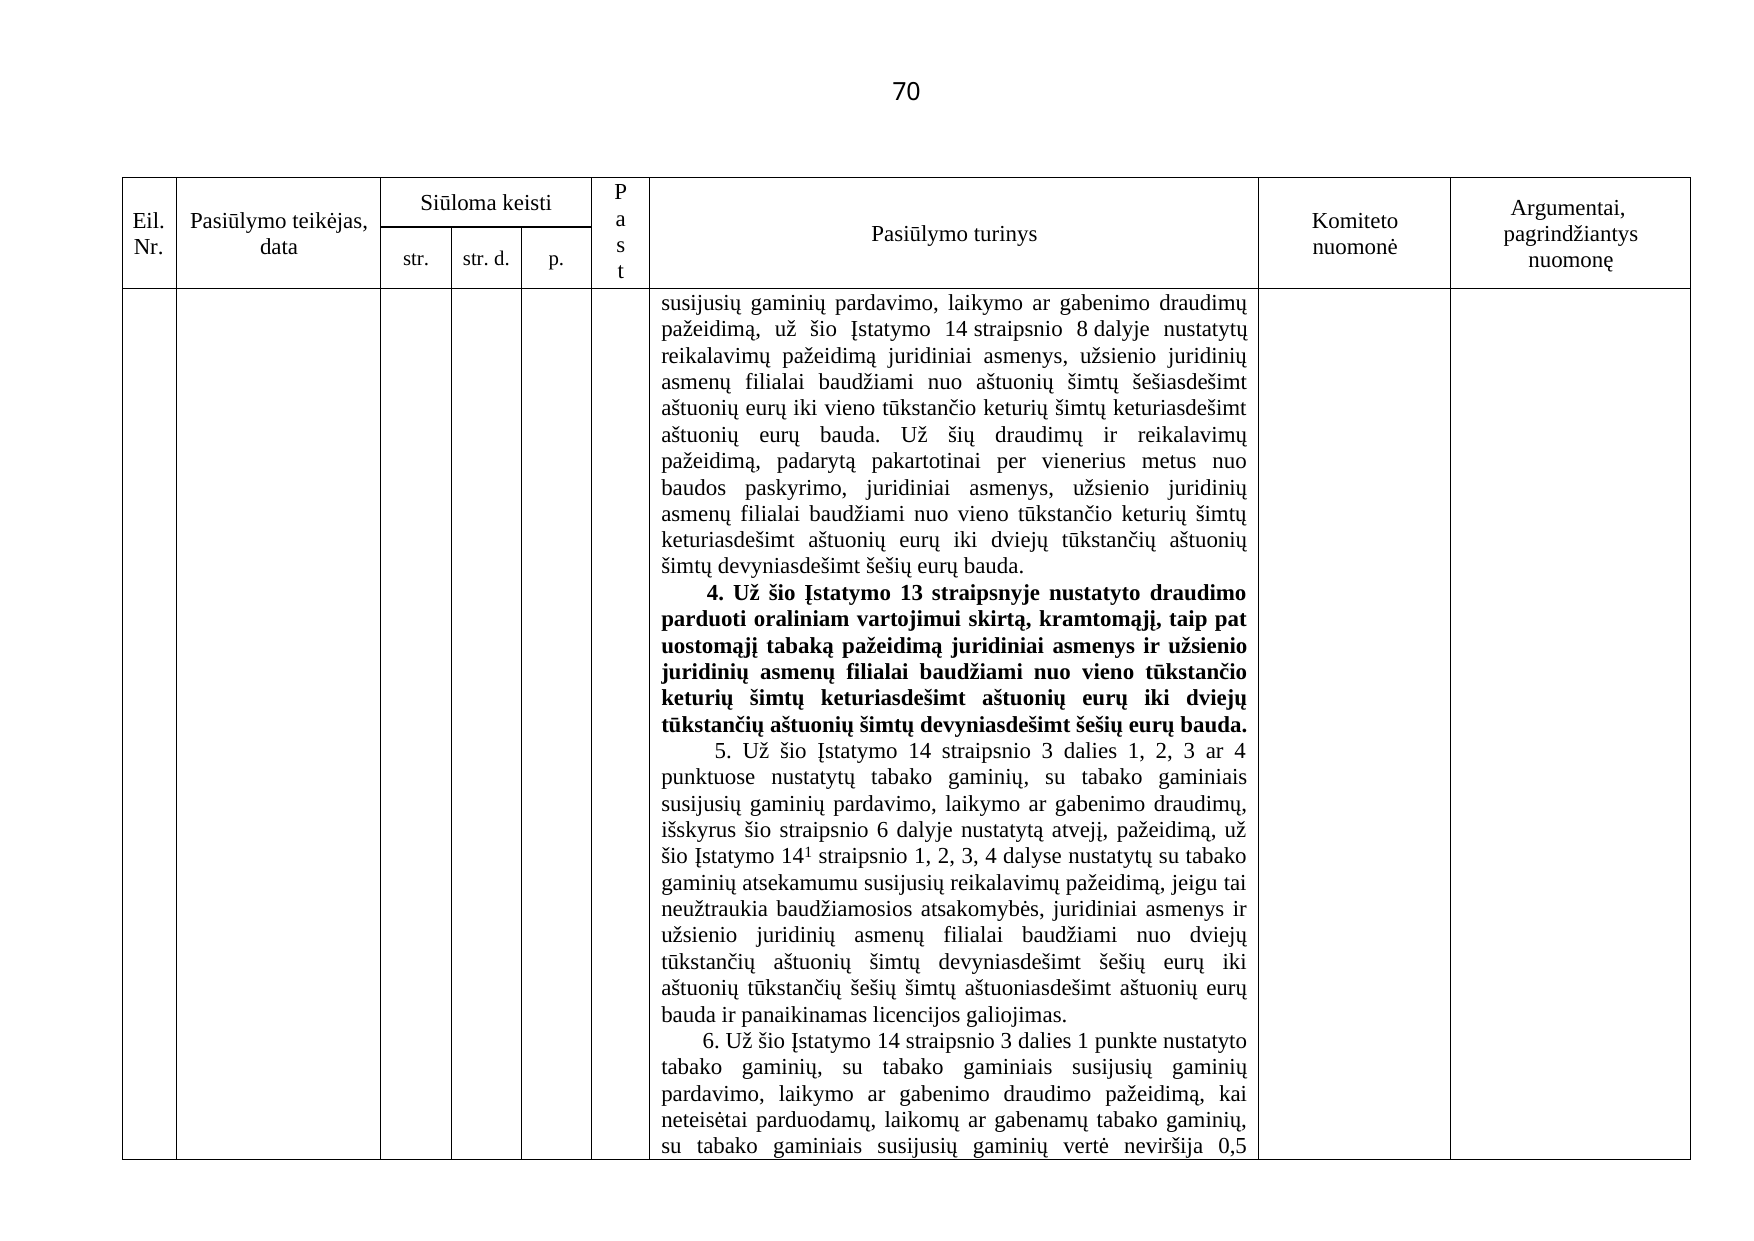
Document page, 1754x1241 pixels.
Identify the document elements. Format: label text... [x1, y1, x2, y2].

table_cell [1259, 289, 1450, 1159]
table_cell [123, 289, 176, 1159]
table_header Komiteto nuomonė [1259, 178, 1450, 288]
table_cell str. d. [452, 228, 521, 288]
table_cell str. [381, 228, 451, 288]
table_cell susijusių gaminių pardavimo, laikymo ar gabenimo draudimų pažeidimą, už šio Įstatymo 14 straipsnio 8 dalyje nustatytų reikalavimų pažeidimą juridiniai asmenys, užsienio juridinių asmenų filialai baudžiami nuo aštuonių šimtų šešiasdešimt aštuonių eurų iki vieno tūkstančio keturių šimtų keturiasdešimt aštuonių eurų bauda. Už šių draudimų ir reikalavimų pažeidimą, padarytą pakartotinai per vienerius metus nuo baudos paskyrimo, juridiniai asmenys, užsienio juridinių asmenų filialai baudžiami nuo vieno tūkstančio keturių šimtų keturiasdešimt aštuonių eurų iki dviejų tūkstančių aštuonių šimtų devyniasdešimt šešių eurų bauda. 4. Už šio Įstatymo 13 straipsnyje nustatyto draudimo parduoti oraliniam vartojimui skirtą, kramtomąjį, taip pat uostomąjį tabaką pažeidimą juridiniai asmenys ir užsienio juridinių asmenų filialai baudžiami nuo vieno tūkstančio keturių šimtų keturiasdešimt aštuonių eurų iki dviejų tūkstančių aštuonių šimtų devyniasdešimt šešių eurų bauda. 5. Už šio Įstatymo 14 straipsnio 3 dalies 1, 2, 3 ar 4 punktuose nustatytų tabako gaminių, su tabako gaminiais susijusių gaminių pardavimo, laikymo ar gabenimo draudimų, išskyrus šio straipsnio 6 dalyje nustatytą atvejį, pažeidimą, už šio Įstatymo 141 straipsnio 1, 2, 3, 4 dalyse nustatytų su tabako gaminių atsekamumu susijusių reikalavimų pažeidimą, jeigu tai neužtraukia baudžiamosios atsakomybės, juridiniai asmenys ir užsienio juridinių asmenų filialai baudžiami nuo dviejų tūkstančių aštuonių šimtų devyniasdešimt šešių eurų iki aštuonių tūkstančių šešių šimtų aštuoniasdešimt aštuonių eurų bauda ir panaikinamas licencijos galiojimas. 6. Už šio Įstatymo 14 straipsnio 3 dalies 1 punkte nustatyto tabako gaminių, su tabako gaminiais susijusių gaminių pardavimo, laikymo ar gabenimo draudimo pažeidimą, kai neteisėtai parduodamų, laikomų ar gabenamų tabako gaminių, su tabako gaminiais susijusių gaminių vertė neviršija 0,5 [650, 289, 1258, 1159]
table_header Siūloma keisti [381, 178, 591, 226]
table_cell [381, 289, 451, 1159]
table_cell [177, 289, 380, 1159]
table_cell [522, 289, 591, 1159]
table_cell [452, 289, 521, 1159]
table_header Pasiūlymo turinys [650, 178, 1258, 288]
table_cell P [592, 289, 649, 1159]
table_header Argumentai, pagrindžiantys nuomonę [1451, 178, 1690, 288]
table_header Pasiūlymo teikėjas, data [177, 178, 380, 288]
table_header Pastabos [592, 178, 649, 288]
table_cell [1451, 289, 1690, 1159]
table_header Eil. Nr. [123, 178, 176, 288]
table_cell p. [522, 228, 591, 288]
